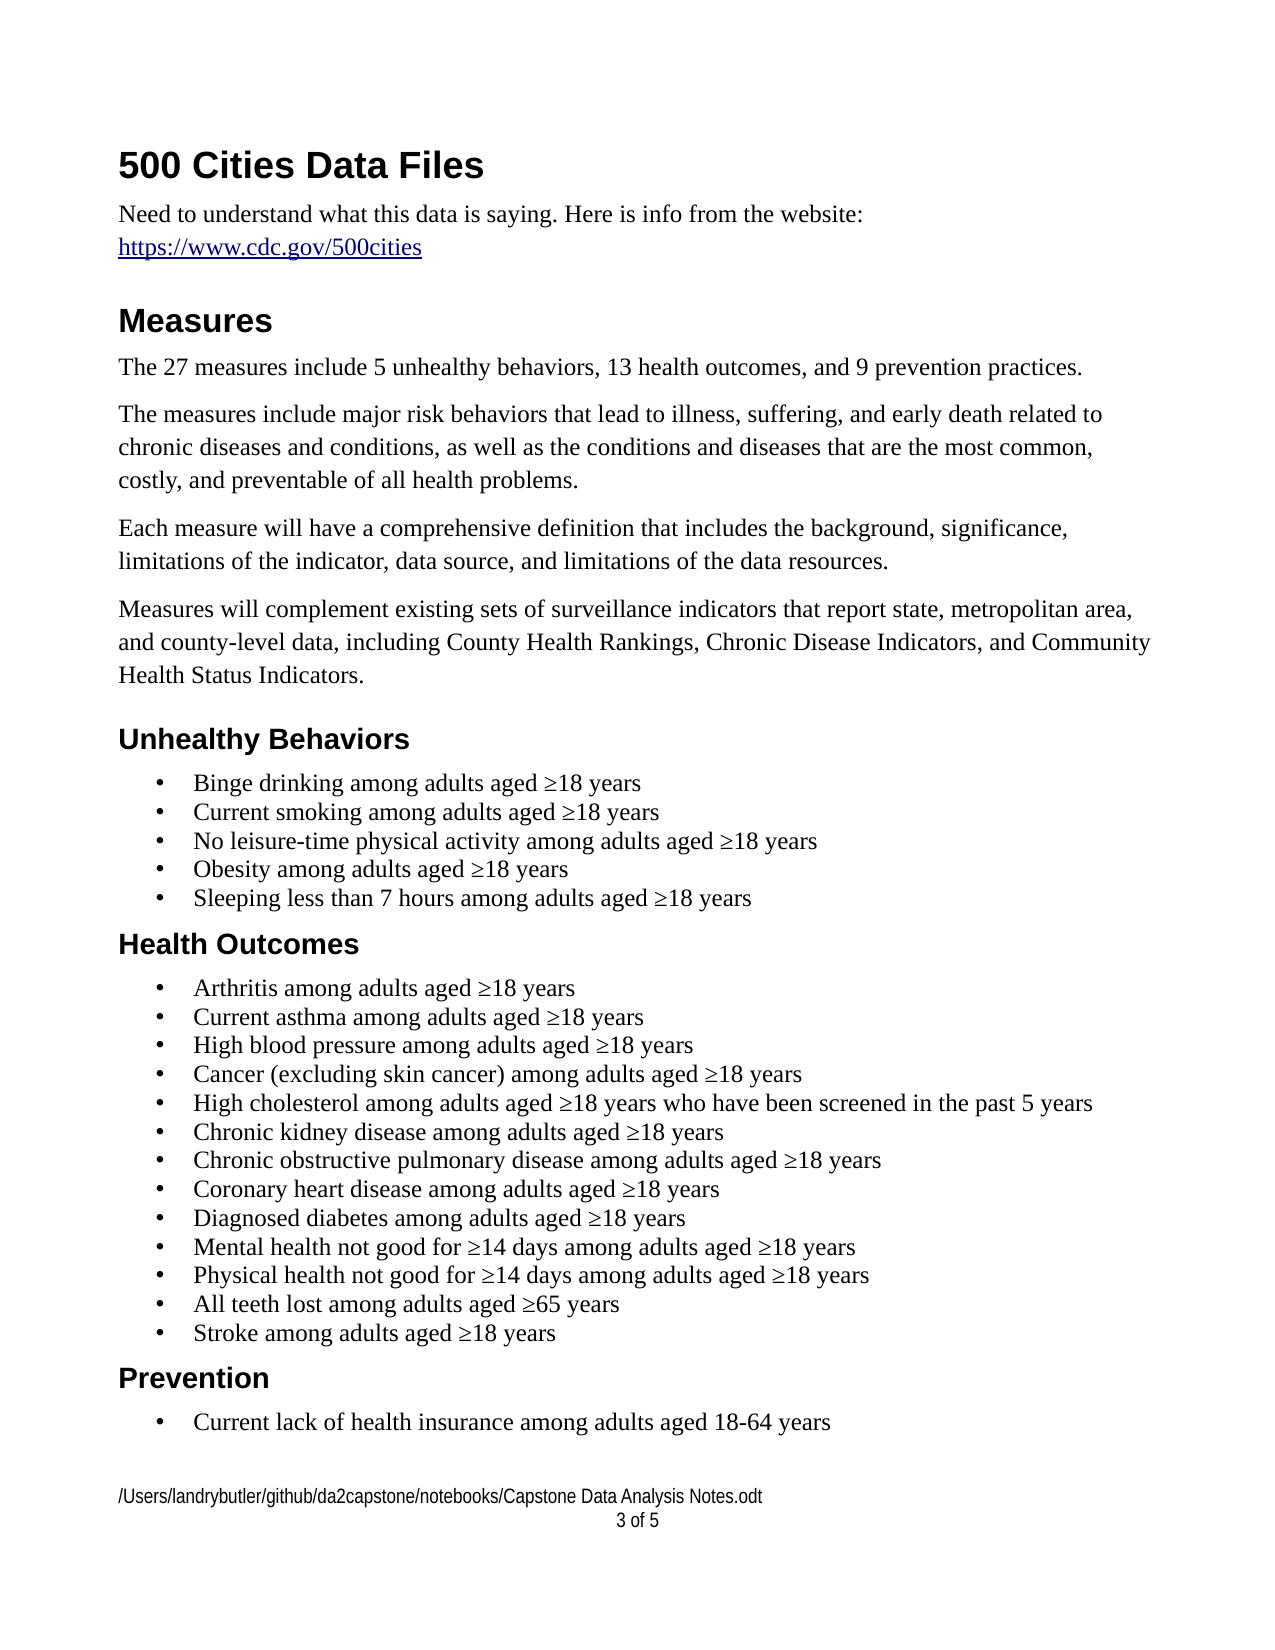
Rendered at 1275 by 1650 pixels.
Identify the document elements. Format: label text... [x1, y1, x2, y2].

list Chronic kidney disease among adults aged ≥18 years [156, 1117, 1157, 1145]
subtitle Health Outcomes [118, 927, 1157, 960]
text The measures include major risk behaviors that lead to illness, suffering, and early death related to chronic diseases and conditions, as well as the conditions and diseases that are the most common, costly, and preventable of all health problems. [118, 399, 1157, 494]
list Coronary heart disease among adults aged ≥18 years [156, 1174, 1157, 1203]
list Current lack of health insurance among adults aged 18-64 years [156, 1407, 1157, 1436]
subtitle Prevention [118, 1361, 1157, 1395]
list High blood pressure among adults aged ≥18 years [156, 1030, 1157, 1059]
list Mental health not good for ≥14 days among adults aged ≥18 years [156, 1232, 1157, 1260]
subtitle 500 Cities Data Files [118, 143, 1157, 187]
list Chronic obstructive pulmonary disease among adults aged ≥18 years [156, 1145, 1157, 1174]
subtitle Unhealthy Behaviors [118, 722, 1157, 756]
subtitle Measures [118, 301, 1157, 339]
list All teeth lost among adults aged ≥65 years [156, 1289, 1157, 1318]
text The 27 measures include 5 unhealthy behaviors, 13 health outcomes, and 9 prevention practices. [118, 352, 1157, 381]
list Binge drinking among adults aged ≥18 years [156, 768, 1157, 797]
text Measures will complement existing sets of surveillance indicators that report state, metropolitan area, and county-level data, including County Health Rankings, Chronic Disease Indicators, and Community Health Status Indicators. [118, 594, 1157, 688]
list Arthritis among adults aged ≥18 years [156, 973, 1157, 1002]
list Current asthma among adults aged ≥18 years [156, 1002, 1157, 1030]
list Obesity among adults aged ≥18 years [156, 854, 1157, 883]
list High cholesterol among adults aged ≥18 years who have been screened in the past 5 years [156, 1088, 1157, 1117]
list Stroke among adults aged ≥18 years [156, 1318, 1157, 1347]
list Sleeping less than 7 hours among adults aged ≥18 years [156, 883, 1157, 912]
text Need to understand what this data is saying. Here is info from the website: https://www.cdc.gov/500cities [118, 199, 1157, 261]
list Physical health not good for ≥14 days among adults aged ≥18 years [156, 1260, 1157, 1289]
list No leisure-time physical activity among adults aged ≥18 years [156, 826, 1157, 854]
list Cancer (excluding skin cancer) among adults aged ≥18 years [156, 1059, 1157, 1088]
list Diagnosed diabetes among adults aged ≥18 years [156, 1203, 1157, 1232]
text Each measure will have a comprehensive definition that includes the background, significance, limitations of the indicator, data source, and limitations of the data resources. [118, 513, 1157, 575]
list Current smoking among adults aged ≥18 years [156, 797, 1157, 826]
